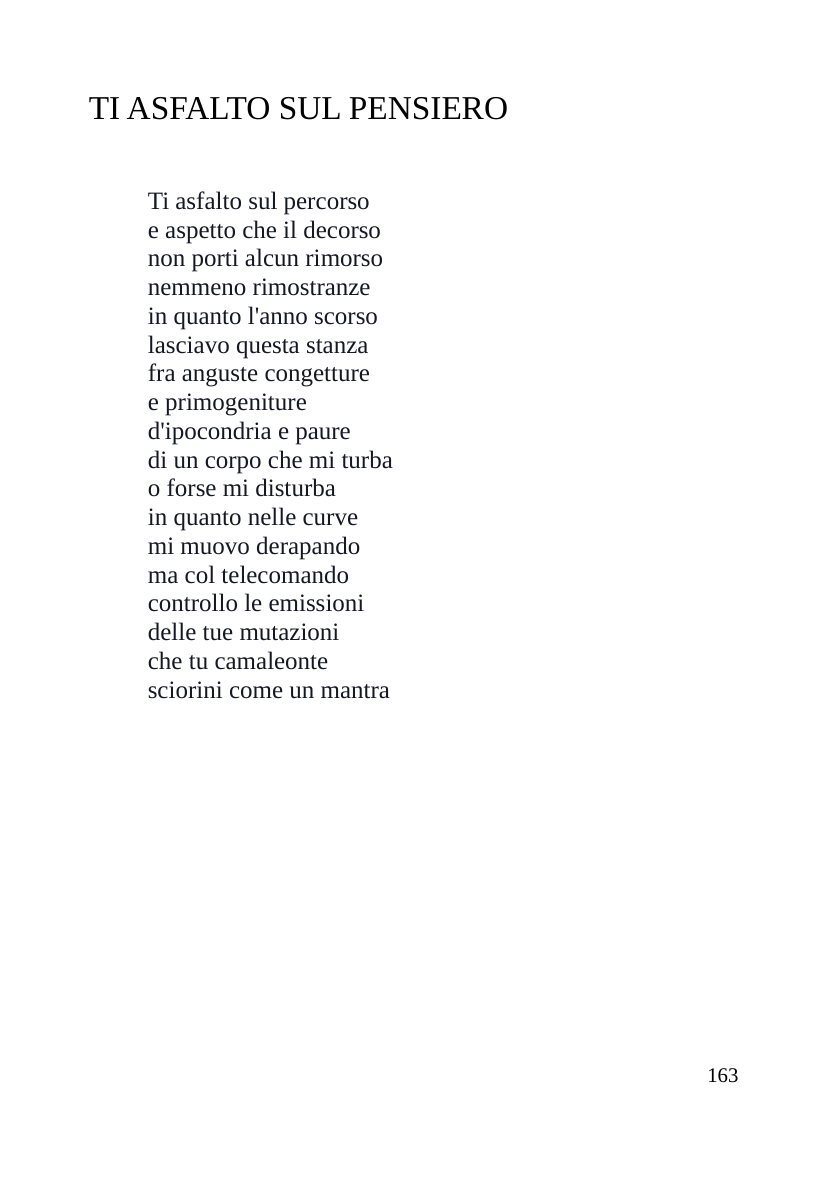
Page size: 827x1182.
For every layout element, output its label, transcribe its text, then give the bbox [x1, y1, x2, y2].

text nemmeno rimostranze [148, 272, 738, 301]
text delle tue mutazioni [148, 617, 738, 646]
text che tu camaleonte [148, 646, 738, 675]
text d'ipocondria e paure [148, 416, 738, 445]
text di un corpo che mi turba [148, 445, 738, 473]
text controllo le emissioni [148, 588, 738, 617]
text in quanto l'anno scorso [148, 301, 738, 330]
text mi muovo derapando [148, 531, 738, 560]
text sciorini come un mantra [148, 675, 738, 703]
text e aspetto che il decorso [148, 215, 738, 243]
text lasciavo questa stanza [148, 330, 738, 358]
text e primogeniture [148, 387, 738, 416]
text Ti asfalto sul percorso [148, 186, 738, 215]
text ma col telecomando [148, 560, 738, 588]
text fra anguste congetture [148, 358, 738, 387]
text non porti alcun rimorso [148, 243, 738, 272]
text o forse mi disturba [148, 473, 738, 502]
text in quanto nelle curve [148, 502, 738, 531]
text TI ASFALTO SUL PENSIERO [88, 88, 738, 127]
